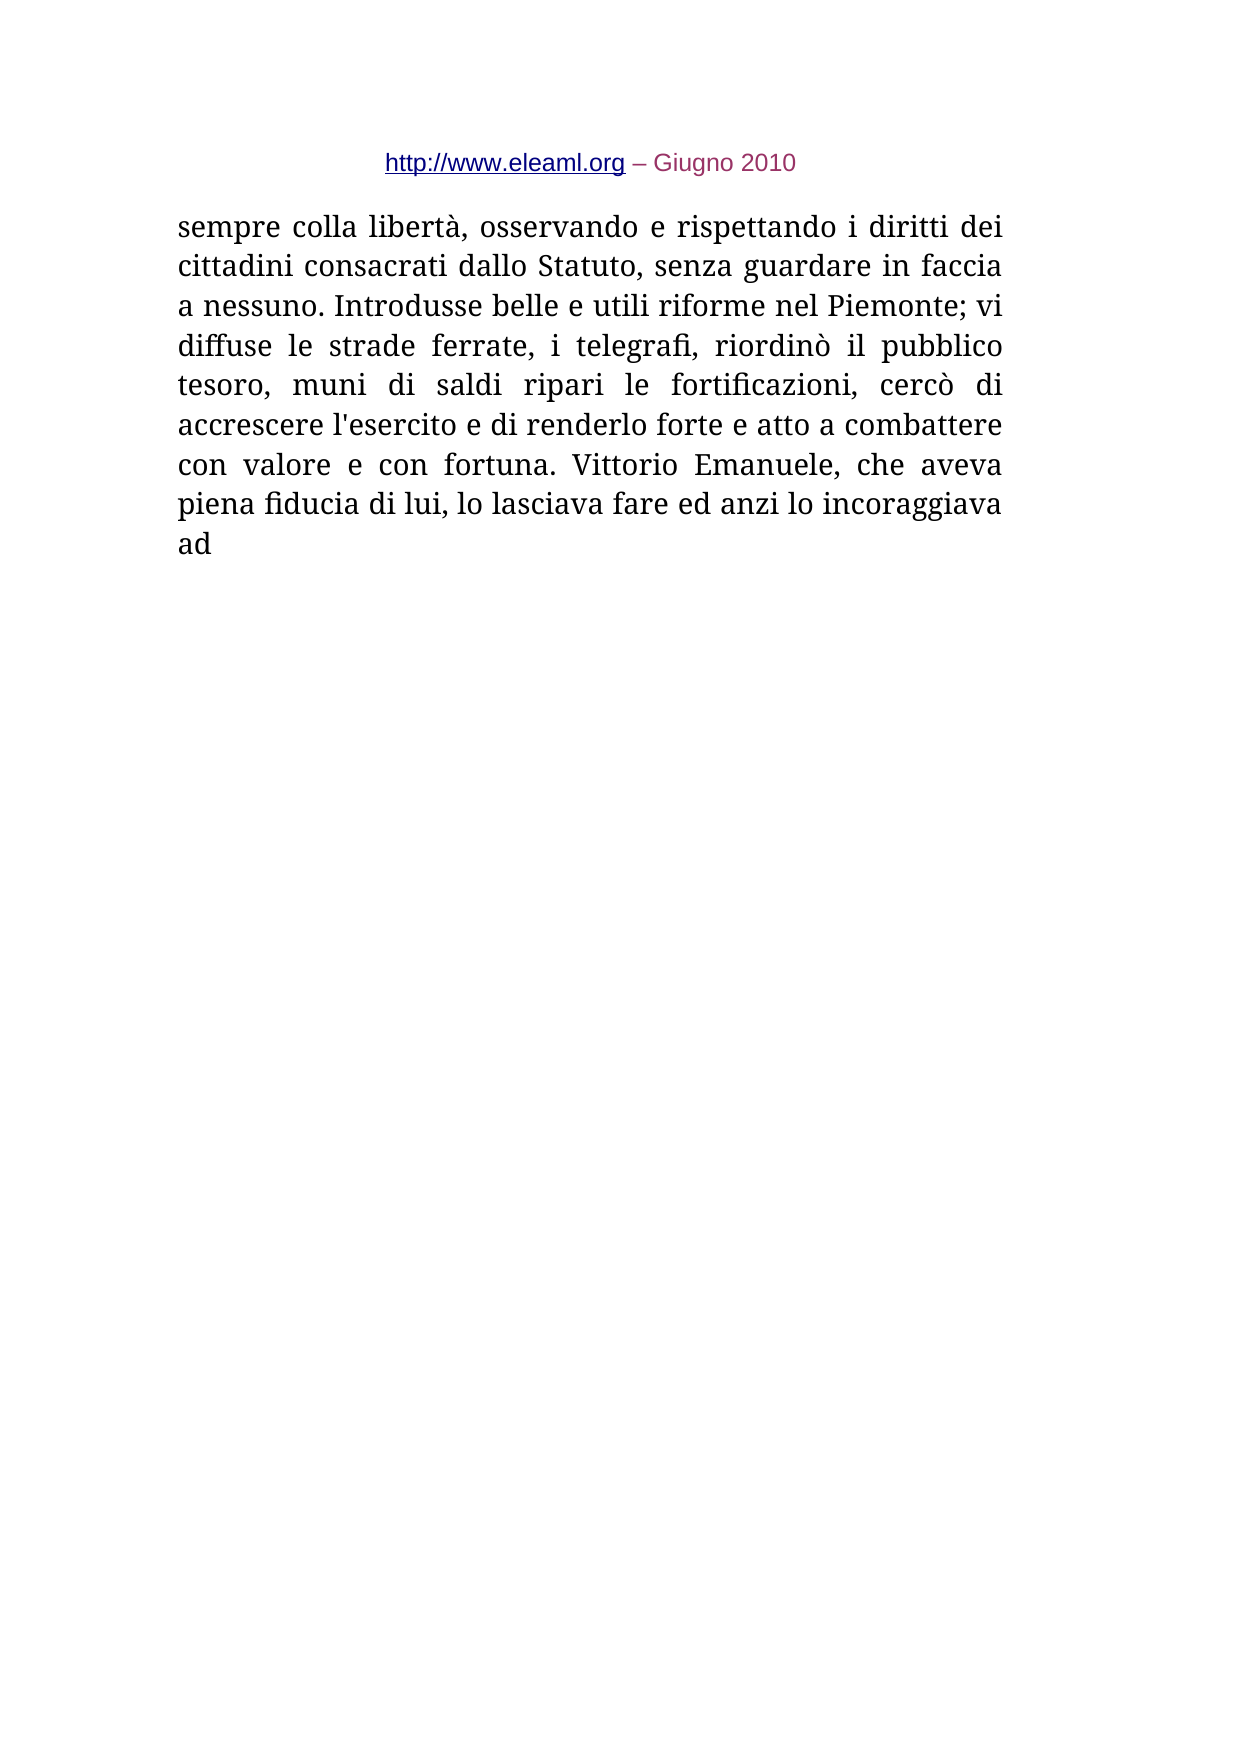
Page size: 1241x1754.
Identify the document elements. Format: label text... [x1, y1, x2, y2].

text sempre colla libertà, osservando e rispettando i diritti dei cittadini consacrati dallo Statuto, senza guardare in faccia a nessuno. Introdusse belle e utili riforme nel Piemonte; vi diffuse le strade ferrate, i telegrafi, riordinò il pubblico tesoro, muni di saldi ripari le fortificazioni, cercò di accrescere l'esercito e di renderlo forte e atto a combattere con valore e con fortuna. Vittorio Emanuele, che aveva piena fiducia di lui, lo lasciava fare ed anzi lo incoraggiava ad [177, 206, 1004, 563]
